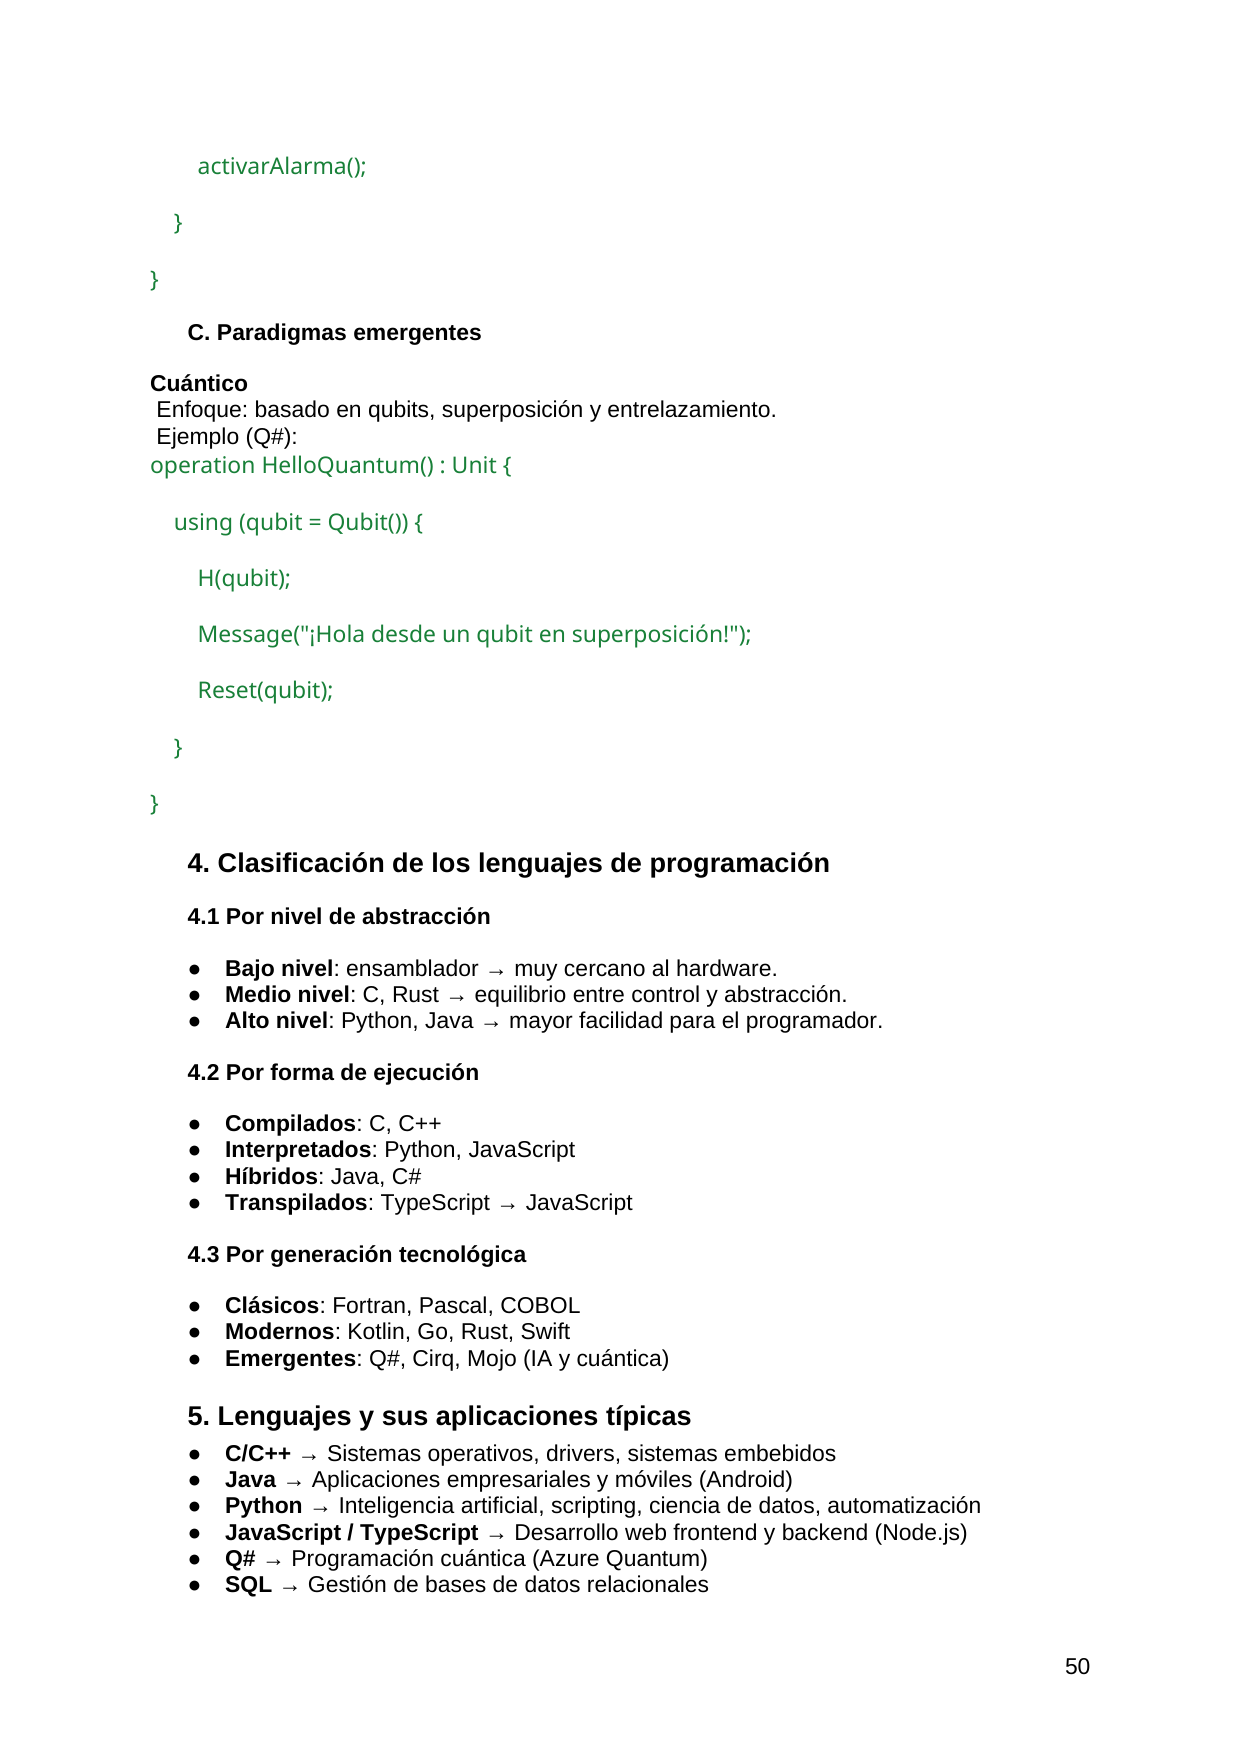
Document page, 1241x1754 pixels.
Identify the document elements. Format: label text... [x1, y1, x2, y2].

list Alto nivel: Python, Java → mayor facilidad para el programador. [187, 1007, 1090, 1034]
list SQL → Gestión de bases de datos relacionales [187, 1571, 1090, 1598]
list Transpilados: TypeScript → JavaScript [187, 1189, 1090, 1216]
text Message("¡Hola desde un qubit en superposición!"); [150, 618, 1090, 649]
text } [150, 206, 1090, 237]
subtitle 5. Lenguajes y sus aplicaciones típicas [187, 1400, 1090, 1431]
list JavaScript / TypeScript → Desarrollo web frontend y backend (Node.js) [187, 1519, 1090, 1545]
text Reset(qubit); [150, 674, 1090, 705]
text } [150, 787, 1090, 818]
list Clásicos: Fortran, Pascal, COBOL [187, 1292, 1090, 1318]
list Híbridos: Java, C# [187, 1163, 1090, 1189]
list Medio nivel: C, Rust → equilibrio entre control y abstracción. [187, 981, 1090, 1007]
subtitle 4.1 Por nivel de abstracción [187, 903, 1090, 930]
subtitle C. Paradigmas emergentes [187, 319, 1090, 345]
subtitle 4.2 Por forma de ejecución [187, 1059, 1090, 1085]
text } [150, 262, 1090, 294]
text using (qubit = Qubit()) { [150, 505, 1090, 537]
subtitle 4. Clasificación de los lenguajes de programación [187, 847, 1090, 878]
list Emergentes: Q#, Cirq, Mojo (IA y cuántica) [187, 1344, 1090, 1371]
list Compilados: C, C++ [187, 1110, 1090, 1136]
list Java → Aplicaciones empresariales y móviles (Android) [187, 1466, 1090, 1492]
text Cuántico Enfoque: basado en qubits, superposición y entrelazamiento. Ejemplo (Q#): operation HelloQuantum() : Unit { [150, 370, 1090, 480]
list C/C++ → Sistemas operativos, drivers, sistemas embebidos [187, 1440, 1090, 1466]
list Interpretados: Python, JavaScript [187, 1136, 1090, 1163]
list Modernos: Kotlin, Go, Rust, Swift [187, 1318, 1090, 1344]
list Python → Inteligencia artificial, scripting, ciencia de datos, automatización [187, 1492, 1090, 1519]
list Bajo nivel: ensamblador → muy cercano al hardware. [187, 955, 1090, 981]
text } [150, 730, 1090, 762]
text H(qubit); [150, 562, 1090, 593]
subtitle 4.3 Por generación tecnológica [187, 1241, 1090, 1267]
list Q# → Programación cuántica (Azure Quantum) [187, 1545, 1090, 1571]
text activarAlarma(); [150, 150, 1090, 181]
